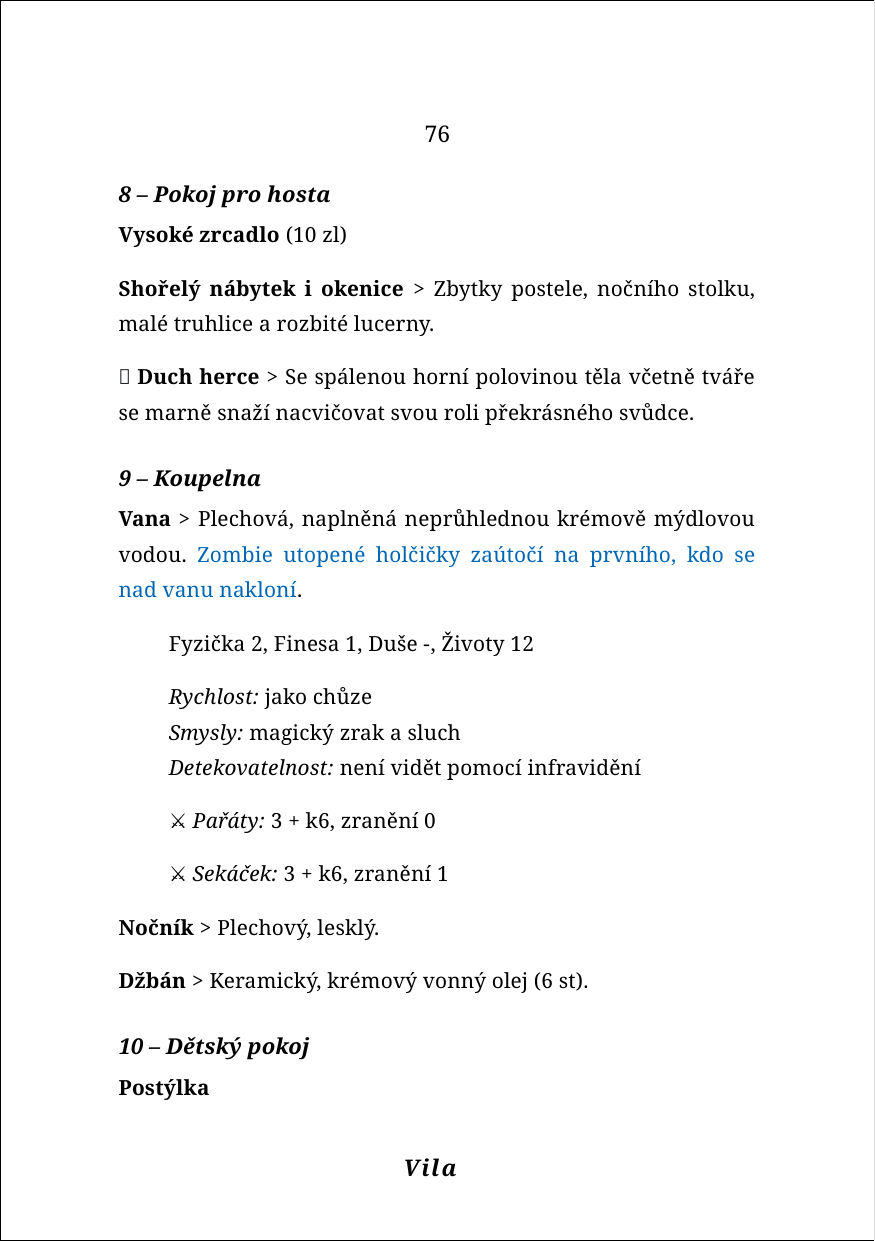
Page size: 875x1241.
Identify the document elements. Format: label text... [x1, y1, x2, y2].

text ⚔ Sekáček: 3 + k6, zranění 1 [168, 859, 756, 888]
subtitle 8 – Pokoj pro hosta [118, 179, 756, 209]
text Nočník > Plechový, lesklý. [118, 913, 756, 941]
text 👤 Duch herce > Se spálenou horní polovinou těla včetně tváře se marně snaží nacvičovat svou roli překrásného svůdce. [118, 362, 756, 426]
text Postýlka [118, 1073, 756, 1101]
subtitle 9 – Koupelna [118, 463, 756, 493]
text Detekovatelnost: není vidět pomocí infravidění [168, 753, 756, 782]
subtitle 10 – Dětský pokoj [118, 1031, 756, 1061]
text Smysly: magický zrak a sluch [168, 718, 756, 746]
text Vana > Plechová, naplněná neprůhlednou krémově mýdlovou vodou. Zombie utopené holčičky zaútočí na prvního, kdo se nad vanu nakloní. [118, 504, 756, 604]
text Fyzička 2, Finesa 1, Duše -, Životy 12 [168, 629, 756, 657]
text ⚔ Pařáty: 3 + k6, zranění 0 [168, 806, 756, 835]
text Vysoké zrcadlo (10 zl) [118, 221, 756, 249]
text Rychlost: jako chůze [168, 682, 756, 711]
text Džbán > Keramický, krémový vonný olej (6 st). [118, 966, 756, 994]
text Shořelý nábytek i okenice > Zbytky postele, nočního stolku, malé truhlice a rozbité lucerny. [118, 274, 756, 338]
